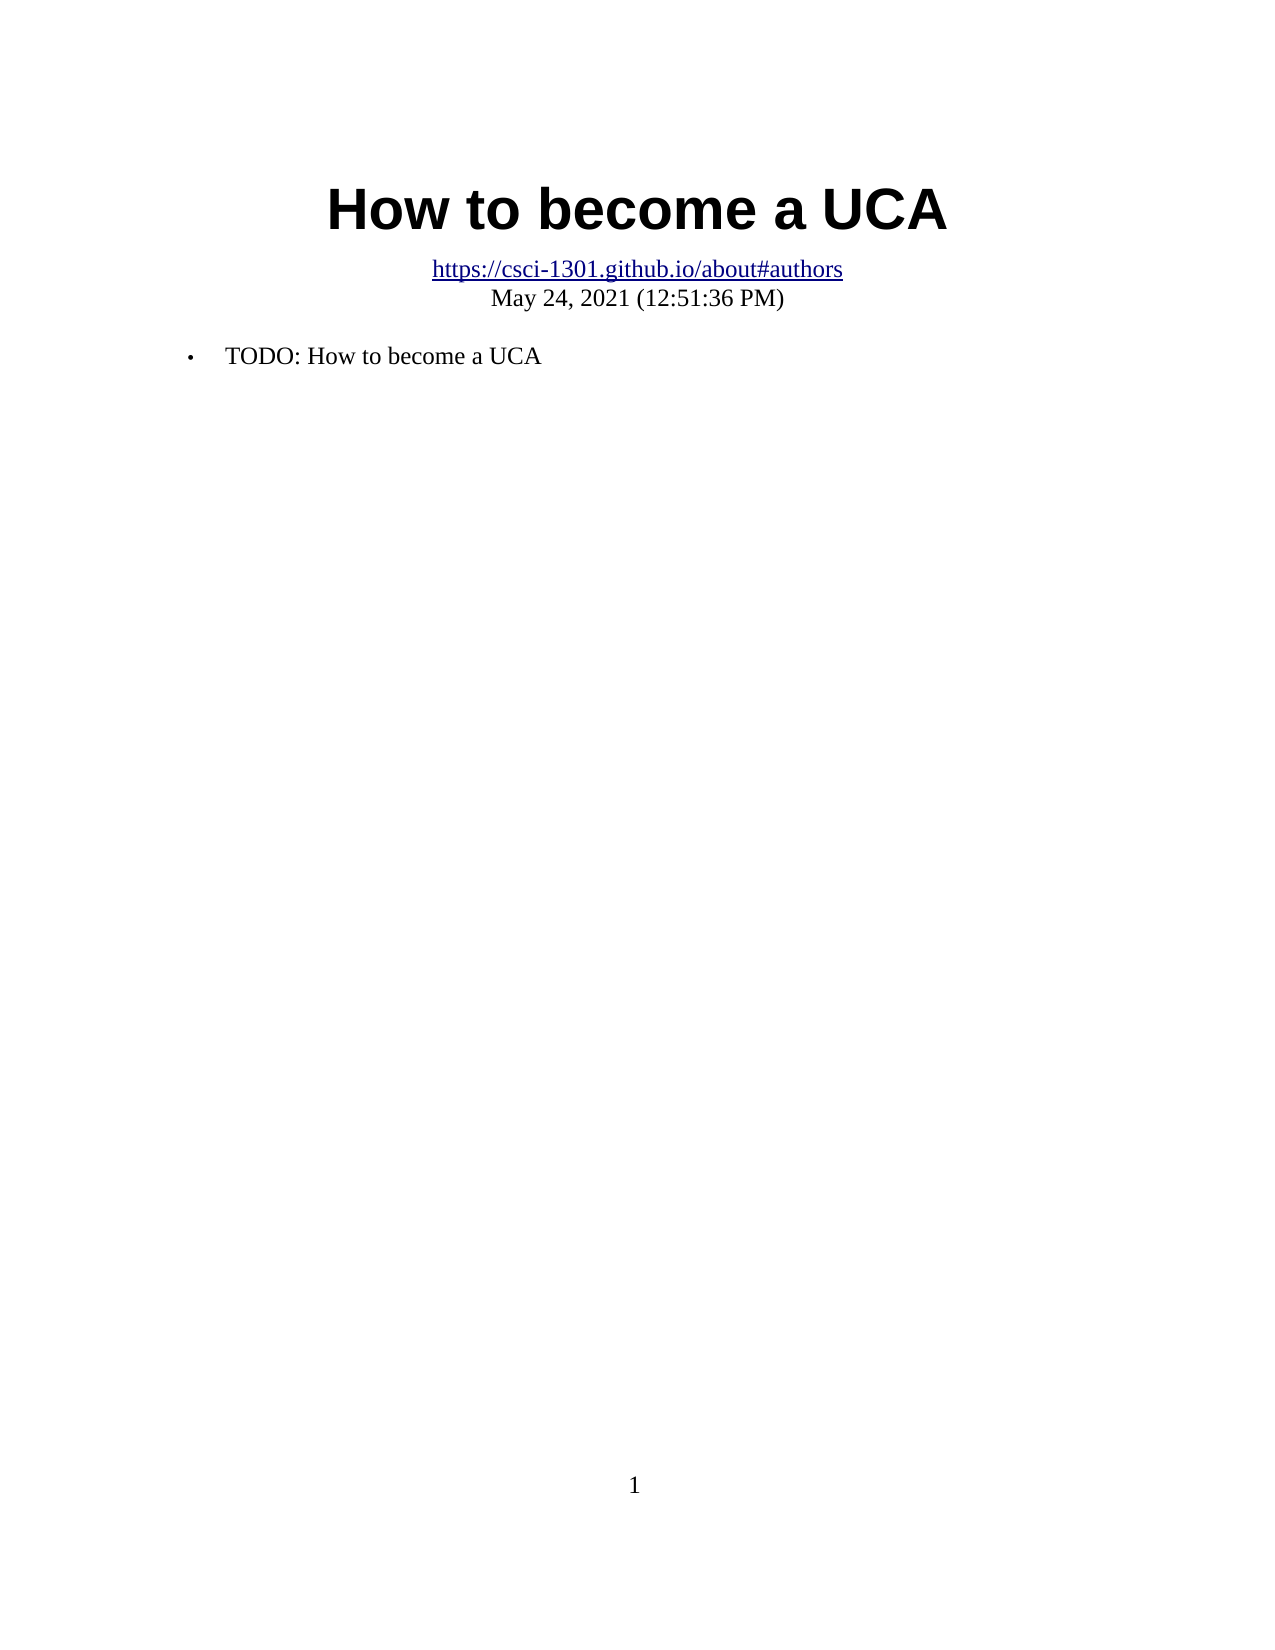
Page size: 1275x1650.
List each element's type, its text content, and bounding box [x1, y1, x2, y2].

list TODO: How to become a UCA [187, 341, 1125, 369]
text May 24, 2021 (12:51:36 PM) [150, 283, 1125, 312]
title How to become a UCA [150, 175, 1125, 242]
text https://csci-1301.github.io/about#authors [150, 254, 1125, 283]
